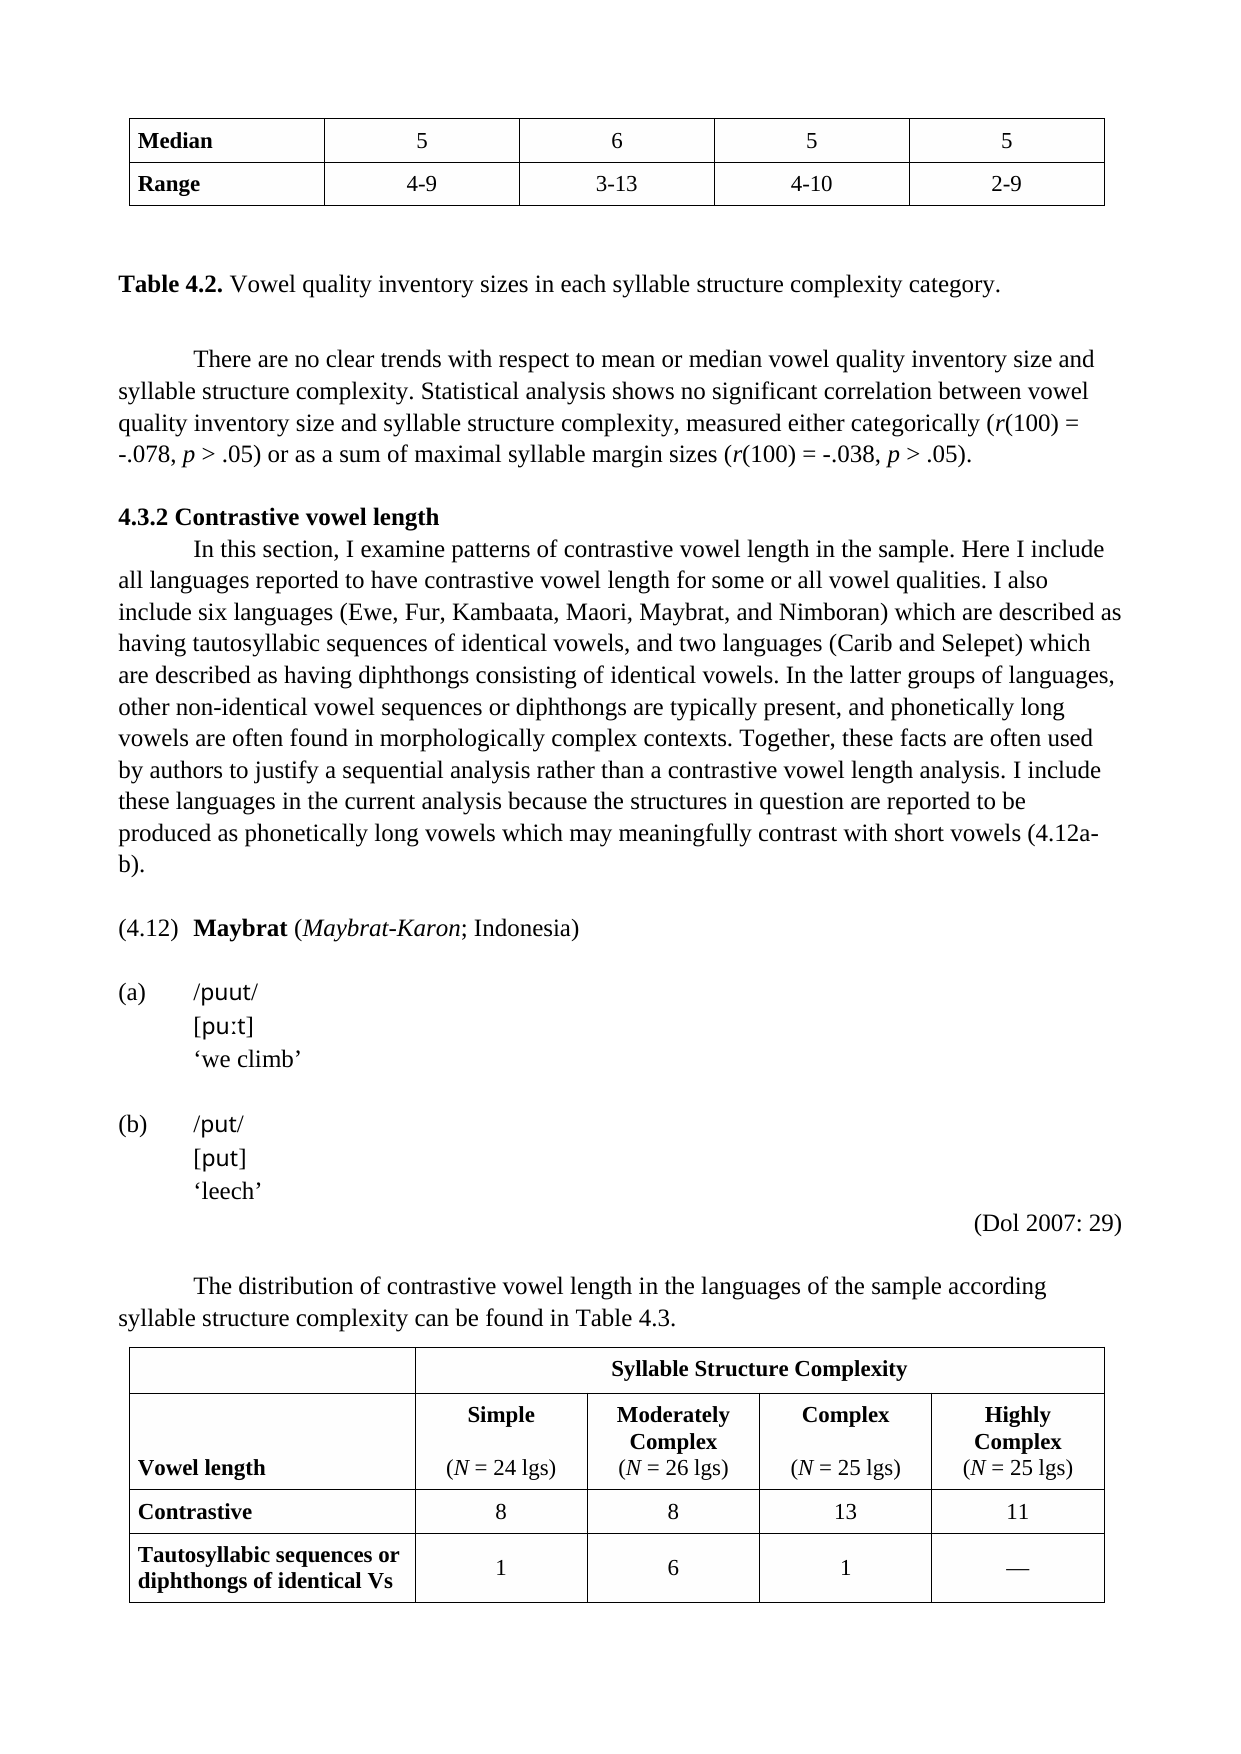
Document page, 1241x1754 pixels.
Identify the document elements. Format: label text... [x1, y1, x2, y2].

table_cell Range [130, 163, 324, 205]
text (a) /puut/ [118, 976, 1122, 1007]
text (Dol 2007: 29) [118, 1208, 1122, 1237]
table_cell 5 [910, 119, 1104, 162]
table_cell 1 [760, 1534, 931, 1602]
text In this section, I examine patterns of contrastive vowel length in the sample. Here I include all languages reported to have contrastive vowel length for some or all vowel qualities. I also include six languages (Ewe, Fur, Kambaata, Maori, Maybrat, and Nimboran) which are described as having tautosyllabic sequences of identical vowels, and two languages (Carib and Selepet) which are described as having diphthongs consisting of identical vowels. In the latter groups of languages, other non-identical vowel sequences or diphthongs are typically present, and phonetically long vowels are often found in morphologically complex contexts. Together, these facts are often used by authors to justify a sequential analysis rather than a contrastive vowel length analysis. I include these languages in the current analysis because the structures in question are reported to be produced as phonetically long vowels which may meaningfully contrast with short vowels (4.12a-b). [118, 534, 1122, 878]
table_cell 6 [520, 119, 714, 162]
text There are no clear trends with respect to mean or median vowel quality inventory size and syllable structure complexity. Statistical analysis shows no significant correlation between vowel quality inventory size and syllable structure complexity, measured either categorically (r(100) = -.078, p > .05) or as a sum of maximal syllable margin sizes (r(100) = -.038, p > .05). [118, 344, 1122, 468]
table_cell 8 [416, 1490, 587, 1532]
table_cell Simple (N = 24 lgs) [416, 1394, 587, 1489]
text ‘leech’ [118, 1176, 1122, 1205]
table_cell Complex (N = 25 lgs) [760, 1394, 931, 1489]
text [put] [118, 1142, 1122, 1173]
table_header Syllable Structure Complexity [416, 1348, 1104, 1393]
table_cell Highly Complex (N = 25 lgs) [932, 1394, 1104, 1489]
table_cell Moderately Complex (N = 26 lgs) [588, 1394, 759, 1489]
table_cell 5 [325, 119, 519, 162]
table_cell 8 [588, 1490, 759, 1532]
table_cell 13 [760, 1490, 931, 1532]
table_cell 4-9 [325, 163, 519, 205]
table_cell 5 [715, 119, 909, 162]
table_cell Vowel length [130, 1394, 415, 1489]
table_cell Contrastive [130, 1490, 415, 1532]
table_cell Tautosyllabic sequences or diphthongs of identical Vs [130, 1534, 415, 1602]
table_cell 6 [588, 1534, 759, 1602]
table_cell 4-10 [715, 163, 909, 205]
table_cell Median [130, 119, 324, 162]
table_cell 1 [416, 1534, 587, 1602]
text [puːt] [118, 1010, 1122, 1041]
table_cell 11 [932, 1490, 1104, 1532]
text ‘we climb’ [118, 1044, 1122, 1073]
table_cell 3-13 [520, 163, 714, 205]
table_cell 2-9 [910, 163, 1104, 205]
text Table 4.2. Vowel quality inventory sizes in each syllable structure complexity category. [118, 269, 1122, 298]
table_header [130, 1348, 415, 1393]
text (4.12) Maybrat (Maybrat-Karon; Indonesia) [118, 913, 1122, 941]
table_cell — [932, 1534, 1104, 1602]
text (b) /put/ [118, 1108, 1122, 1139]
text The distribution of contrastive vowel length in the languages of the sample according syllable structure complexity can be found in Table 4.3. [118, 1271, 1122, 1331]
subtitle 4.3.2 Contrastive vowel length [118, 502, 1122, 531]
